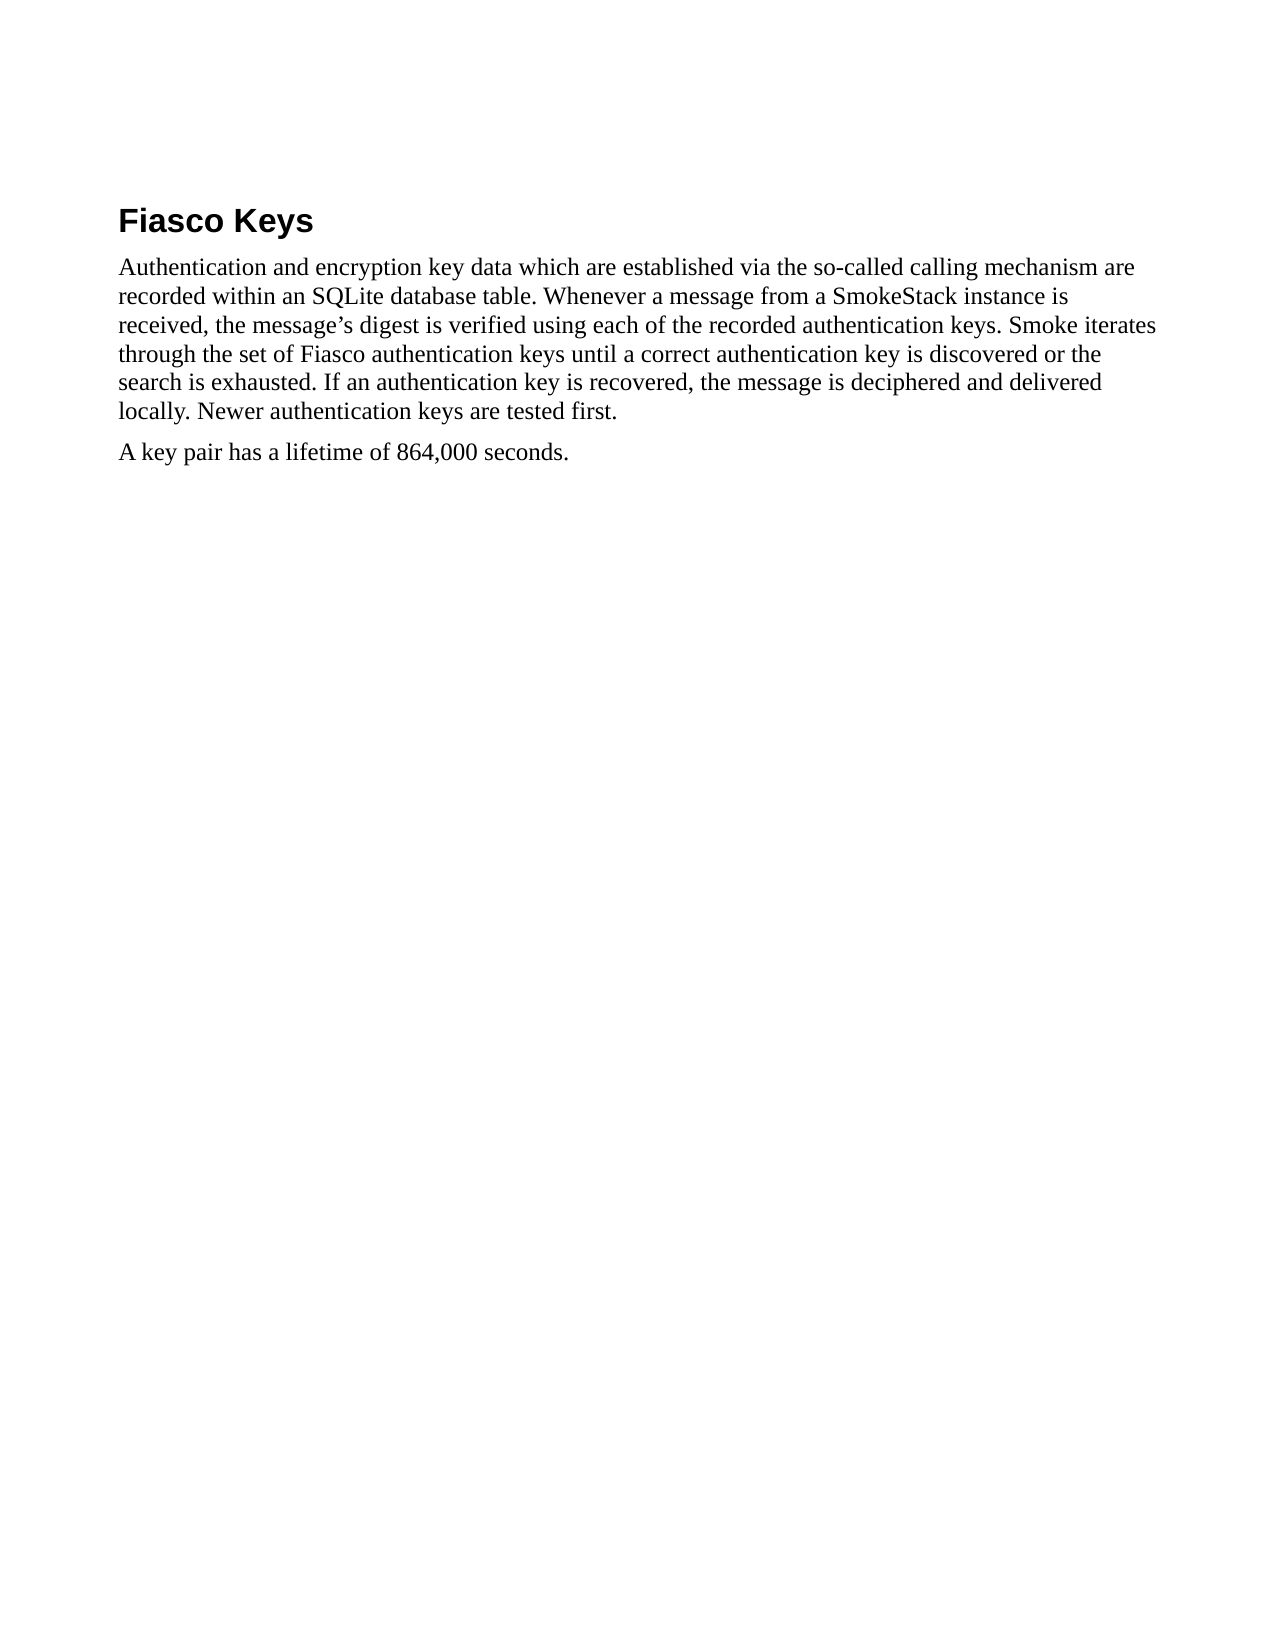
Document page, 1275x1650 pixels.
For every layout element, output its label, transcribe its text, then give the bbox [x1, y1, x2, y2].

text Authentication and encryption key data which are established via the so-called calling mechanism are recorded within an SQLite database table. Whenever a message from a SmokeStack instance is received, the message’s digest is verified using each of the recorded authentication keys. Smoke iterates through the set of Fiasco authentication keys until a correct authentication key is discovered or the search is exhausted. If an authentication key is recovered, the message is deciphered and delivered locally. Newer authentication keys are tested first. [118, 252, 1157, 425]
subtitle Fiasco Keys [118, 201, 1157, 240]
text A key pair has a lifetime of 864,000 seconds. [118, 437, 1157, 466]
